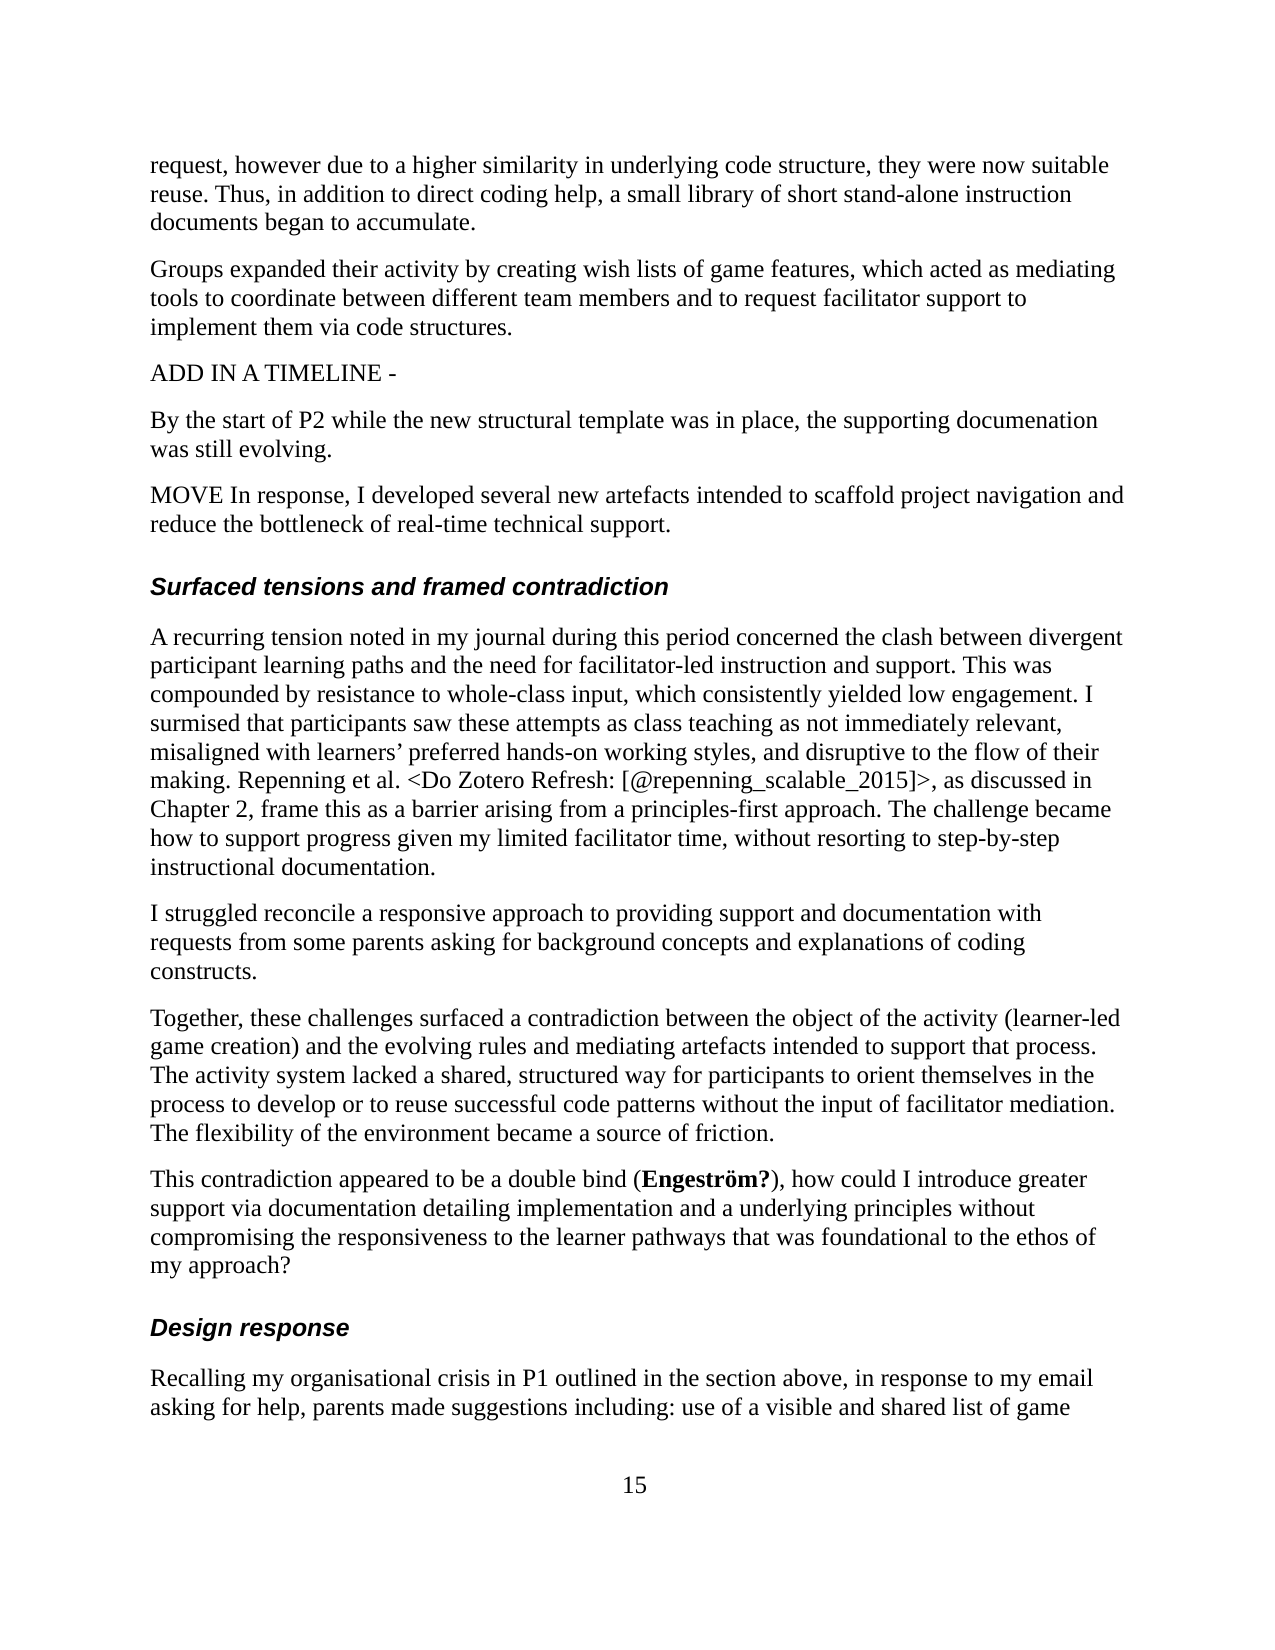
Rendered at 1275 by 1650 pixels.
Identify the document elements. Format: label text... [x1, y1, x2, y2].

text A recurring tension noted in my journal during this period concerned the clash between divergent participant learning paths and the need for facilitator-led instruction and support. This was compounded by resistance to whole-class input, which consistently yielded low engagement. I surmised that participants saw these attempts as class teaching as not immediately relevant, misaligned with learners’ preferred hands-on working styles, and disruptive to the flow of their making. Repenning et al. <Do Zotero Refresh: [@repenning_scalable_2015]>, as discussed in Chapter 2, frame this as a barrier arising from a principles-first approach. The challenge became how to support progress given my limited facilitator time, without resorting to step-by-step instructional documentation. [150, 622, 1125, 881]
text MOVE In response, I developed several new artefacts intended to scaffold project navigation and reduce the bottleneck of real-time technical support. [150, 480, 1125, 538]
text This contradiction appeared to be a double bind (Engeström?), how could I introduce greater support via documentation detailing implementation and a underlying principles without compromising the responsiveness to the learner pathways that was foundational to the ethos of my approach? [150, 1164, 1125, 1279]
subtitle Surfaced tensions and framed contradiction [150, 572, 1125, 600]
subtitle Design response [150, 1313, 1125, 1342]
text ADD IN A TIMELINE - [150, 358, 1125, 387]
text request, however due to a higher similarity in underlying code structure, they were now suitable reuse. Thus, in addition to direct coding help, a small library of short stand-alone instruction documents began to accumulate. [150, 150, 1125, 236]
text Recalling my organisational crisis in P1 outlined in the section above, in response to my email asking for help, parents made suggestions including: use of a visible and shared list of game [150, 1363, 1125, 1421]
text By the start of P2 while the new structural template was in place, the supporting documenation was still evolving. [150, 405, 1125, 462]
text I struggled reconcile a responsive approach to providing support and documentation with requests from some parents asking for background concepts and explanations of coding constructs. [150, 898, 1125, 985]
text Groups expanded their activity by creating wish lists of game features, which acted as mediating tools to coordinate between different team members and to request facilitator support to implement them via code structures. [150, 254, 1125, 340]
text Together, these challenges surfaced a contradiction between the object of the activity (learner-led game creation) and the evolving rules and mediating artefacts intended to support that process. The activity system lacked a shared, structured way for participants to orient themselves in the process to develop or to reuse successful code patterns without the input of facilitator mediation. The flexibility of the environment became a source of friction. [150, 1003, 1125, 1146]
